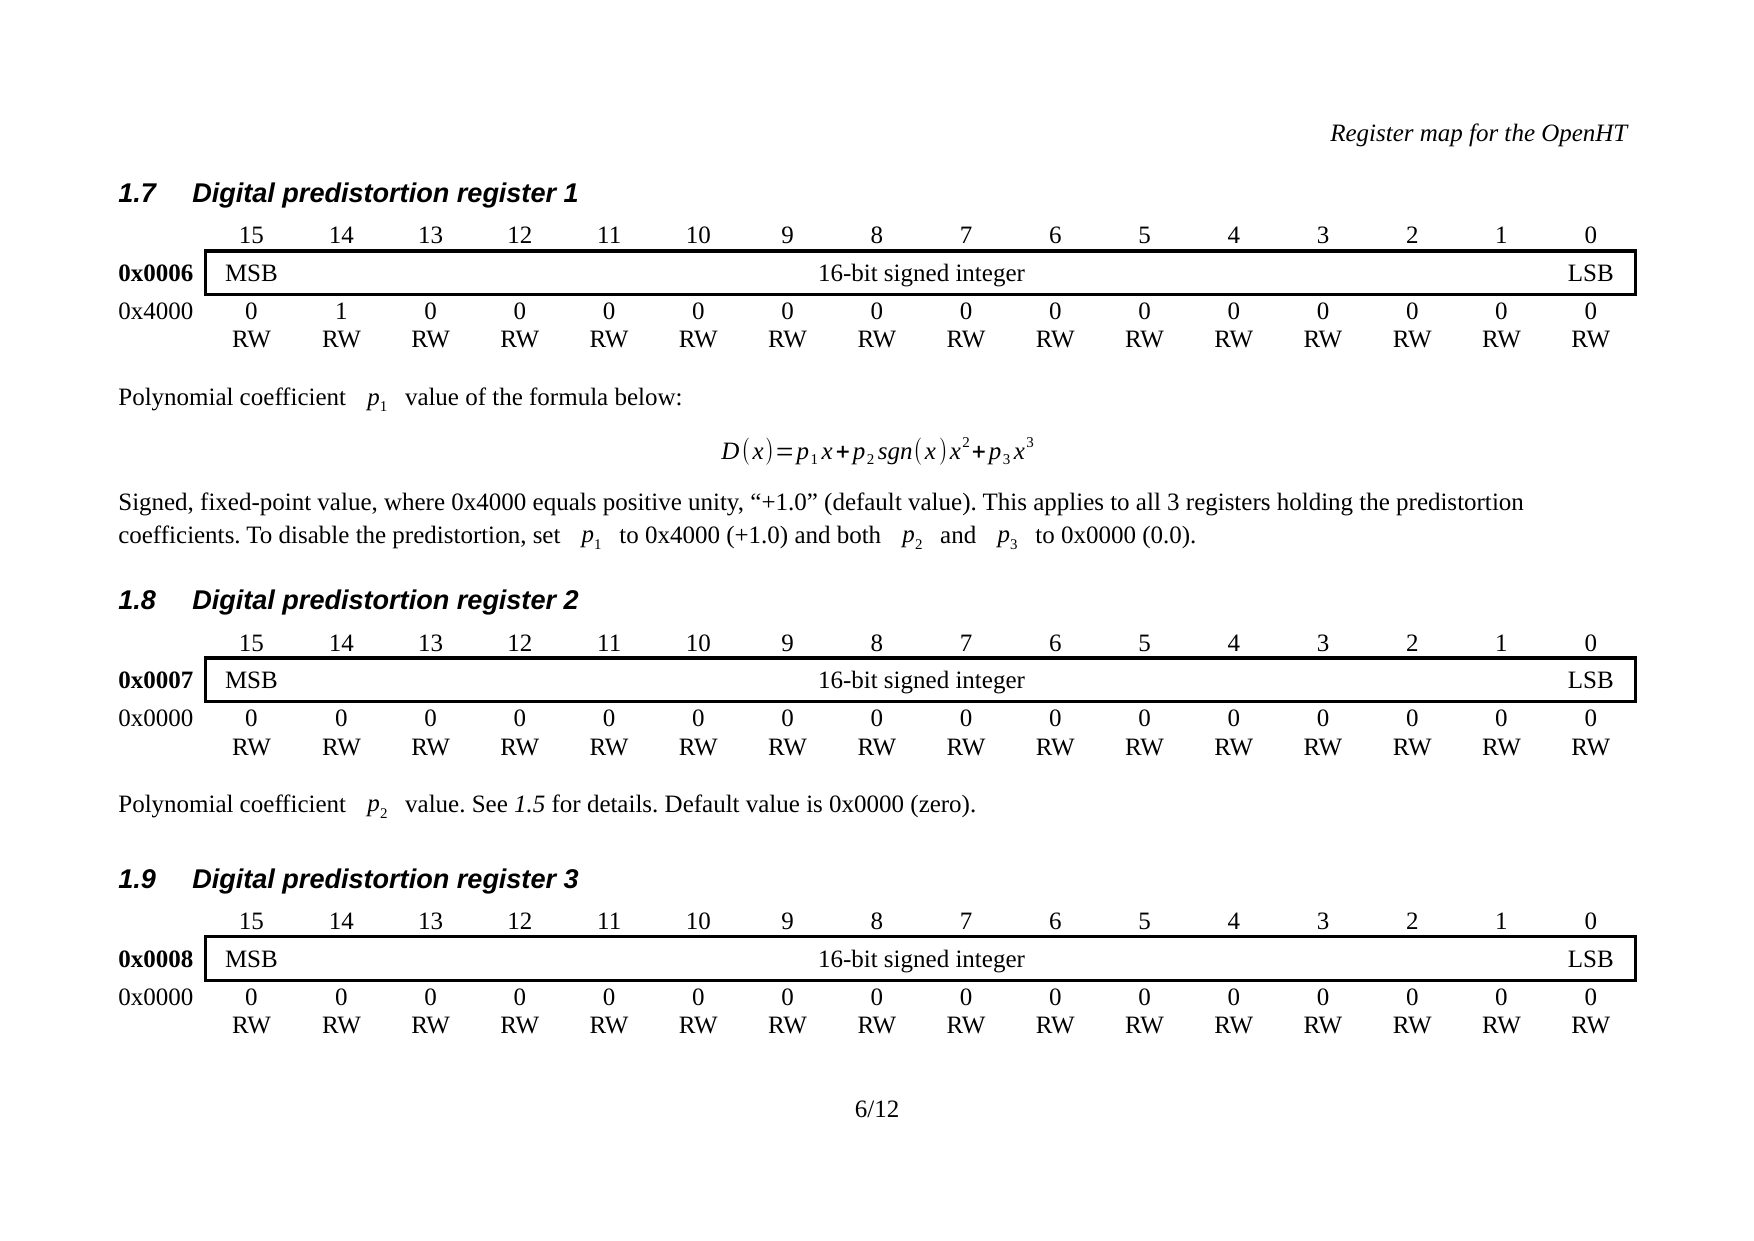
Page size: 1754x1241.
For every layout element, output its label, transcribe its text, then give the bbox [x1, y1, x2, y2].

table_header 0 [1546, 221, 1635, 249]
table_cell MSB [207, 938, 297, 978]
table_header 7 [921, 628, 1010, 656]
table_cell [118, 732, 206, 760]
table_cell 0 [297, 982, 386, 1010]
table_header 10 [654, 221, 743, 249]
table_cell 0 [1457, 703, 1546, 732]
table_cell 0x0008 [118, 935, 204, 978]
table_header 4 [1189, 221, 1278, 249]
table_cell 0x0000 [118, 700, 206, 732]
table_cell RW [832, 325, 921, 353]
table_cell RW [1189, 1010, 1278, 1039]
table_cell 0 [1278, 703, 1367, 732]
table_cell RW [1100, 732, 1189, 760]
table_cell 0 [1100, 703, 1189, 732]
table_cell 0 [921, 982, 1010, 1010]
table_header 9 [743, 628, 832, 656]
table_cell RW [1010, 325, 1100, 353]
table_cell 0 [654, 982, 743, 1010]
table_cell RW [297, 732, 386, 760]
table_cell 0 [297, 703, 386, 732]
subtitle Digital predistortion register 2 [118, 584, 1635, 615]
table_cell 0 [475, 703, 564, 732]
table_cell LSB [1546, 253, 1634, 293]
table_header 1 [1457, 906, 1546, 935]
table_cell 0 [921, 703, 1010, 732]
table_cell RW [1278, 732, 1367, 760]
table_cell RW [475, 325, 564, 353]
table_header [118, 906, 206, 935]
table_header 8 [832, 628, 921, 656]
table_cell 0 [1189, 703, 1278, 732]
table_cell RW [743, 325, 832, 353]
table_cell RW [1278, 325, 1367, 353]
table_header 15 [206, 906, 297, 935]
table_cell RW [921, 325, 1010, 353]
table_header 14 [297, 221, 386, 249]
table_header 15 [206, 221, 297, 249]
table_header 4 [1189, 628, 1278, 656]
table_header 13 [386, 628, 475, 656]
table_cell 0 [743, 982, 832, 1010]
table_cell RW [1457, 325, 1546, 353]
table_cell RW [921, 732, 1010, 760]
table_cell RW [475, 1010, 564, 1039]
table_cell 0 [386, 296, 475, 324]
table_cell 0 [832, 296, 921, 324]
table_cell 0 [654, 703, 743, 732]
table_cell LSB [1546, 938, 1634, 978]
table_header 0 [1546, 628, 1635, 656]
table_cell RW [564, 732, 653, 760]
subtitle Digital predistortion register 1 [118, 177, 1635, 208]
table_header 6 [1010, 906, 1100, 935]
text Signed, fixed-point value, where 0x4000 equals positive unity, “+1.0” (default value). This applies to all 3 registers holding the predistortion coefficients. To disable the predistortion, setto 0x4000 (+1.0) and bothandto 0x0000 (0.0). [118, 487, 1635, 552]
table_cell RW [1368, 1010, 1457, 1039]
table_cell RW [206, 732, 297, 760]
table_cell 0 [1368, 703, 1457, 732]
table_cell RW [1100, 1010, 1189, 1039]
table_cell RW [297, 325, 386, 353]
table_header 3 [1278, 906, 1367, 935]
table_cell 0 [1189, 982, 1278, 1010]
table_cell 0 [654, 296, 743, 324]
table_cell 0x0007 [118, 656, 204, 700]
table_cell RW [206, 325, 297, 353]
table_cell 0 [743, 296, 832, 324]
table_cell 0 [206, 982, 297, 1010]
table_cell 0 [386, 703, 475, 732]
table_header 11 [564, 628, 653, 656]
table_header 8 [832, 221, 921, 249]
table_cell 0 [1010, 703, 1100, 732]
table_cell 0 [1546, 703, 1635, 732]
table_cell 16-bit signed integer [297, 253, 1546, 293]
table_cell 1 [297, 296, 386, 324]
table_cell 0 [206, 703, 297, 732]
table_header 11 [564, 906, 653, 935]
table_cell RW [743, 732, 832, 760]
table_header 6 [1010, 221, 1100, 249]
table_cell 0 [1368, 296, 1457, 324]
table_cell RW [475, 732, 564, 760]
table_cell RW [743, 1010, 832, 1039]
table_cell 0 [564, 296, 653, 324]
table_cell RW [1189, 325, 1278, 353]
table_cell 16-bit signed integer [297, 660, 1546, 700]
text Polynomial coefficientvalue. See 1.5 for details. Default value is 0x0000 (zero). [118, 760, 1635, 821]
table_cell RW [832, 1010, 921, 1039]
table_cell RW [832, 732, 921, 760]
table_cell 0x0006 [118, 249, 204, 293]
table_cell 0 [1368, 982, 1457, 1010]
table_cell 0 [386, 982, 475, 1010]
table_header 1 [1457, 221, 1546, 249]
table_cell [118, 325, 206, 353]
table_header 2 [1368, 906, 1457, 935]
table_cell RW [1010, 1010, 1100, 1039]
table_header 12 [475, 628, 564, 656]
table_cell 0 [1546, 982, 1635, 1010]
table_header 7 [921, 906, 1010, 935]
table_header 13 [386, 221, 475, 249]
table_cell RW [1010, 732, 1100, 760]
table_cell 0 [475, 982, 564, 1010]
table_cell RW [1457, 732, 1546, 760]
table_cell 0 [564, 703, 653, 732]
table_header 9 [743, 221, 832, 249]
table_cell MSB [207, 253, 297, 293]
table_header 12 [475, 906, 564, 935]
table_cell RW [386, 732, 475, 760]
table_header 2 [1368, 221, 1457, 249]
table_cell 0 [832, 982, 921, 1010]
table_cell RW [654, 732, 743, 760]
table_cell LSB [1546, 660, 1634, 700]
table_header 0 [1546, 906, 1635, 935]
table_cell RW [297, 1010, 386, 1039]
table_header 5 [1100, 906, 1189, 935]
table_cell 0 [475, 296, 564, 324]
table_cell 0 [1546, 296, 1635, 324]
table_cell RW [1546, 325, 1635, 353]
table_cell 0 [1457, 296, 1546, 324]
table_cell [118, 1010, 206, 1039]
table_cell 0x0000 [118, 979, 206, 1010]
text Polynomial coefficientvalue of the formula below: [118, 382, 1635, 414]
table_header 2 [1368, 628, 1457, 656]
table_cell RW [654, 1010, 743, 1039]
table_cell RW [1546, 732, 1635, 760]
table_cell 0 [832, 703, 921, 732]
table_cell RW [206, 1010, 297, 1039]
table_cell 0 [1010, 982, 1100, 1010]
table_cell RW [1368, 325, 1457, 353]
table_header [118, 221, 206, 249]
table_cell RW [1278, 1010, 1367, 1039]
table_cell RW [654, 325, 743, 353]
table_cell 0 [1278, 982, 1367, 1010]
table_cell RW [921, 1010, 1010, 1039]
table_header 14 [297, 628, 386, 656]
table_cell 16-bit signed integer [297, 938, 1546, 978]
table_header 4 [1189, 906, 1278, 935]
table_header 13 [386, 906, 475, 935]
table_cell 0 [1100, 982, 1189, 1010]
subtitle Digital predistortion register 3 [118, 863, 1635, 894]
table_header 9 [743, 906, 832, 935]
table_header 11 [564, 221, 653, 249]
table_header 12 [475, 221, 564, 249]
table_cell 0 [921, 296, 1010, 324]
table_cell RW [564, 1010, 653, 1039]
table_cell 0 [1010, 296, 1100, 324]
table_cell MSB [207, 660, 297, 700]
table_cell 0 [564, 982, 653, 1010]
table_cell 0 [1100, 296, 1189, 324]
table_header 15 [206, 628, 297, 656]
table_header 6 [1010, 628, 1100, 656]
table_header 5 [1100, 628, 1189, 656]
table_header 10 [654, 628, 743, 656]
table_cell RW [1100, 325, 1189, 353]
table_cell 0 [1278, 296, 1367, 324]
table_cell 0 [743, 703, 832, 732]
table_cell RW [1368, 732, 1457, 760]
table_header 7 [921, 221, 1010, 249]
table_cell 0 [1189, 296, 1278, 324]
table_cell RW [1457, 1010, 1546, 1039]
table_header 8 [832, 906, 921, 935]
table_header 3 [1278, 628, 1367, 656]
table_cell RW [1546, 1010, 1635, 1039]
table_header 3 [1278, 221, 1367, 249]
table_cell 0 [206, 296, 297, 324]
table_header 1 [1457, 628, 1546, 656]
table_cell RW [386, 1010, 475, 1039]
table_cell 0 [1457, 982, 1546, 1010]
table_header 14 [297, 906, 386, 935]
table_cell 0x4000 [118, 293, 206, 324]
table_header 10 [654, 906, 743, 935]
table_header 5 [1100, 221, 1189, 249]
table_cell RW [1189, 732, 1278, 760]
table_header [118, 628, 206, 656]
table_cell RW [386, 325, 475, 353]
table_cell RW [564, 325, 653, 353]
